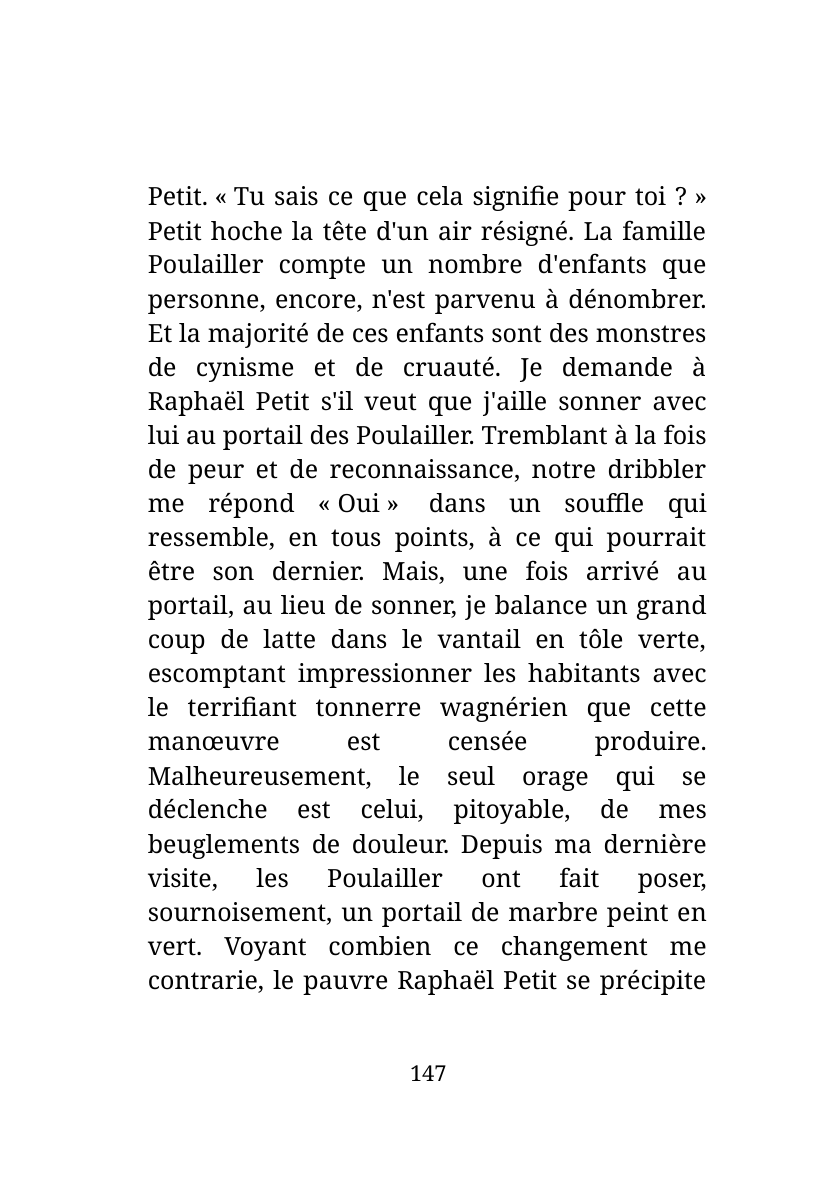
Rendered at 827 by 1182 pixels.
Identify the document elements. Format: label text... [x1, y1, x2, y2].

text Petit. « Tu sais ce que cela signifie pour toi ? » Petit hoche la tête d'un air résigné. La famille Poulailler compte un nombre d'enfants que personne, encore, n'est parvenu à dénombrer. Et la majorité de ces enfants sont des monstres de cynisme et de cruauté. Je demande à Raphaël Petit s'il veut que j'aille sonner avec lui au portail des Poulailler. Tremblant à la fois de peur et de reconnaissance, notre dribbler me répond « Oui » dans un souffle qui ressemble, en tous points, à ce qui pourrait être son dernier. Mais, une fois arrivé au portail, au lieu de sonner, je balance un grand coup de latte dans le vantail en tôle verte, escomptant impressionner les habitants avec le terrifiant tonnerre wagnérien que cette manœuvre est censée produire. Malheureusement, le seul orage qui se déclenche est celui, pitoyable, de mes beuglements de douleur. Depuis ma dernière visite, les Poulailler ont fait poser, sournoisement, un portail de marbre peint en vert. Voyant combien ce changement me contrarie, le pauvre Raphaël Petit se précipite [148, 179, 707, 997]
